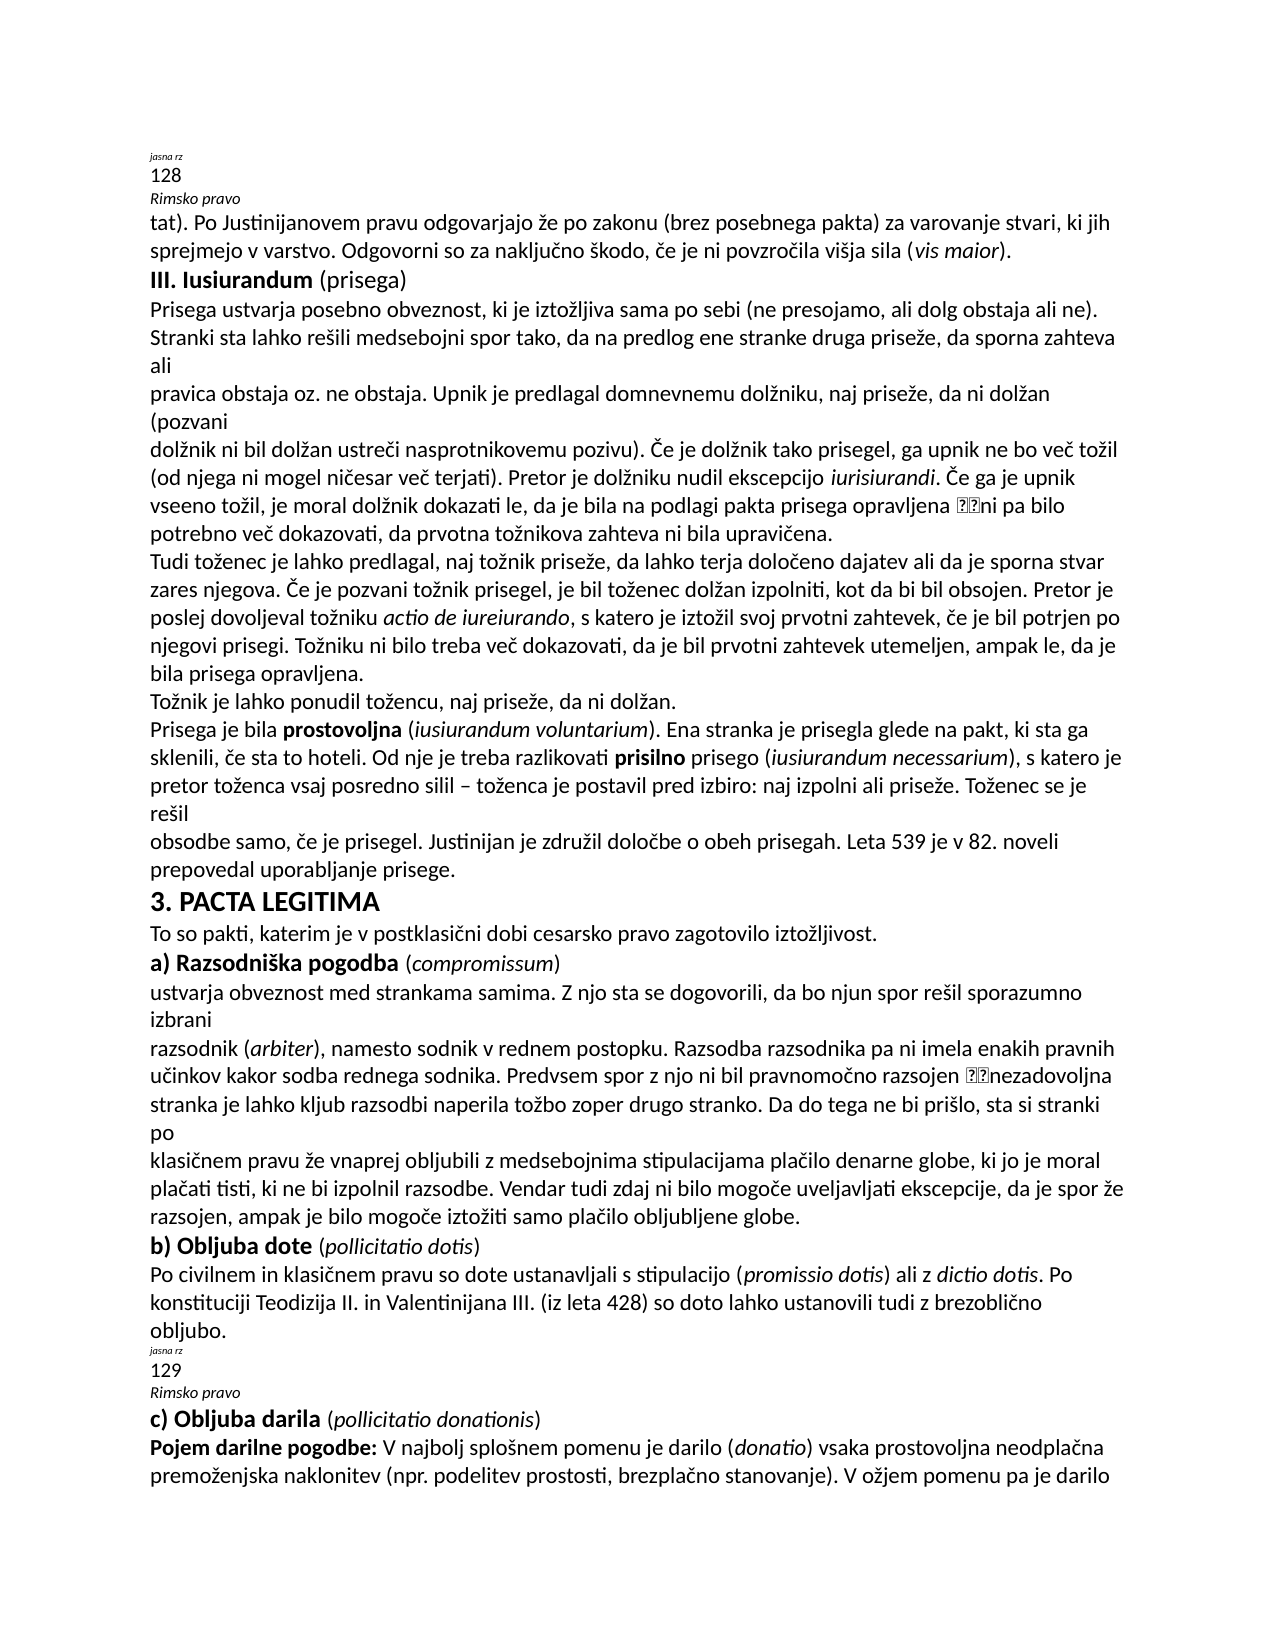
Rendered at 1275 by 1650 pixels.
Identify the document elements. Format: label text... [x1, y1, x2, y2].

text Tožnik je lahko ponudil tožencu, naj priseže, da ni dolžan. [150, 687, 1125, 715]
text 3. PACTA LEGITIMA [150, 883, 1125, 919]
text Tudi toženec je lahko predlagal, naj tožnik priseže, da lahko terja določeno dajatev ali da je sporna stvar [150, 547, 1125, 575]
text jasna rz [150, 1344, 1125, 1357]
text Stranki sta lahko rešili medsebojni spor tako, da na predlog ene stranke druga priseže, da sporna zahteva ali [150, 323, 1125, 379]
text prepovedal uporabljanje prisege. [150, 855, 1125, 883]
text plačati tisti, ki ne bi izpolnil razsodbe. Vendar tudi zdaj ni bilo mogoče uveljavljati ekscepcije, da je spor že [150, 1174, 1125, 1202]
text Rimsko pravo [150, 1382, 1125, 1403]
text 129 [150, 1357, 1125, 1382]
text dolžnik ni bil dolžan ustreči nasprotnikovemu pozivu). Če je dolžnik tako prisegel, ga upnik ne bo več tožil [150, 435, 1125, 463]
text Po civilnem in klasičnem pravu so dote ustanavljali s stipulacijo (promissio dotis) ali z dictio dotis. Po [150, 1260, 1125, 1288]
text potrebno več dokazovati, da prvotna tožnikova zahteva ni bila upravičena. [150, 519, 1125, 547]
text ustvarja obveznost med strankama samima. Z njo sta se dogovorili, da bo njun spor rešil sporazumno izbrani [150, 978, 1125, 1034]
text a) Razsodniška pogodba (compromissum) [150, 947, 1125, 978]
text Pojem darilne pogodbe: V najbolj splošnem pomenu je darilo (donatio) vsaka prostovoljna neodplačna [150, 1433, 1125, 1461]
text b) Obljuba dote (pollicitatio dotis) [150, 1230, 1125, 1260]
text Prisega ustvarja posebno obveznost, ki je iztožljiva sama po sebi (ne presojamo, ali dolg obstaja ali ne). [150, 295, 1125, 323]
text klasičnem pravu že vnaprej obljubili z medsebojnima stipulacijama plačilo denarne globe, ki jo je moral [150, 1146, 1125, 1174]
text jasna rz [150, 150, 1125, 163]
text učinkov kakor sodba rednega sodnika. Predvsem spor z njo ni bil pravnomočno razsojen nezadovoljna [150, 1062, 1125, 1090]
text premoženjska naklonitev (npr. podelitev prostosti, brezplačno stanovanje). V ožjem pomenu pa je darilo [150, 1461, 1125, 1489]
text tat). Po Justinijanovem pravu odgovarjajo že po zakonu (brez posebnega pakta) za varovanje stvari, ki jih [150, 208, 1125, 236]
text c) Obljuba darila (pollicitatio donationis) [150, 1403, 1125, 1433]
text vseeno tožil, je moral dolžnik dokazati le, da je bila na podlagi pakta prisega opravljena ni pa bilo [150, 491, 1125, 519]
text (od njega ni mogel ničesar več terjati). Pretor je dolžniku nudil ekscepcijo iurisiurandi. Če ga je upnik [150, 463, 1125, 491]
text sprejmejo v varstvo. Odgovorni so za naključno škodo, če je ni povzročila višja sila (vis maior). [150, 236, 1125, 264]
text poslej dovoljeval tožniku actio de iureiurando, s katero je iztožil svoj prvotni zahtevek, če je bil potrjen po [150, 603, 1125, 631]
text razsojen, ampak je bilo mogoče iztožiti samo plačilo obljubljene globe. [150, 1202, 1125, 1230]
text obsodbe samo, če je prisegel. Justinijan je združil določbe o obeh prisegah. Leta 539 je v 82. noveli [150, 827, 1125, 855]
text stranka je lahko kljub razsodbi naperila tožbo zoper drugo stranko. Da do tega ne bi prišlo, sta si stranki po [150, 1090, 1125, 1146]
text njegovi prisegi. Tožniku ni bilo treba več dokazovati, da je bil prvotni zahtevek utemeljen, ampak le, da je [150, 631, 1125, 659]
text 128 [150, 163, 1125, 188]
text sklenili, če sta to hoteli. Od nje je treba razlikovati prisilno prisego (iusiurandum necessarium), s katero je [150, 743, 1125, 771]
text pravica obstaja oz. ne obstaja. Upnik je predlagal domnevnemu dolžniku, naj priseže, da ni dolžan (pozvani [150, 379, 1125, 435]
text bila prisega opravljena. [150, 659, 1125, 687]
text Prisega je bila prostovoljna (iusiurandum voluntarium). Ena stranka je prisegla glede na pakt, ki sta ga [150, 715, 1125, 743]
text konstituciji Teodizija II. in Valentinijana III. (iz leta 428) so doto lahko ustanovili tudi z brezoblično obljubo. [150, 1288, 1125, 1344]
text zares njegova. Če je pozvani tožnik prisegel, je bil toženec dolžan izpolniti, kot da bi bil obsojen. Pretor je [150, 575, 1125, 603]
text razsodnik (arbiter), namesto sodnik v rednem postopku. Razsodba razsodnika pa ni imela enakih pravnih [150, 1034, 1125, 1062]
text Rimsko pravo [150, 188, 1125, 208]
text To so pakti, katerim je v postklasični dobi cesarsko pravo zagotovilo iztožljivost. [150, 919, 1125, 947]
text III. Iusiurandum (prisega) [150, 264, 1125, 295]
text pretor toženca vsaj posredno silil – toženca je postavil pred izbiro: naj izpolni ali priseže. Toženec se je rešil [150, 771, 1125, 827]
